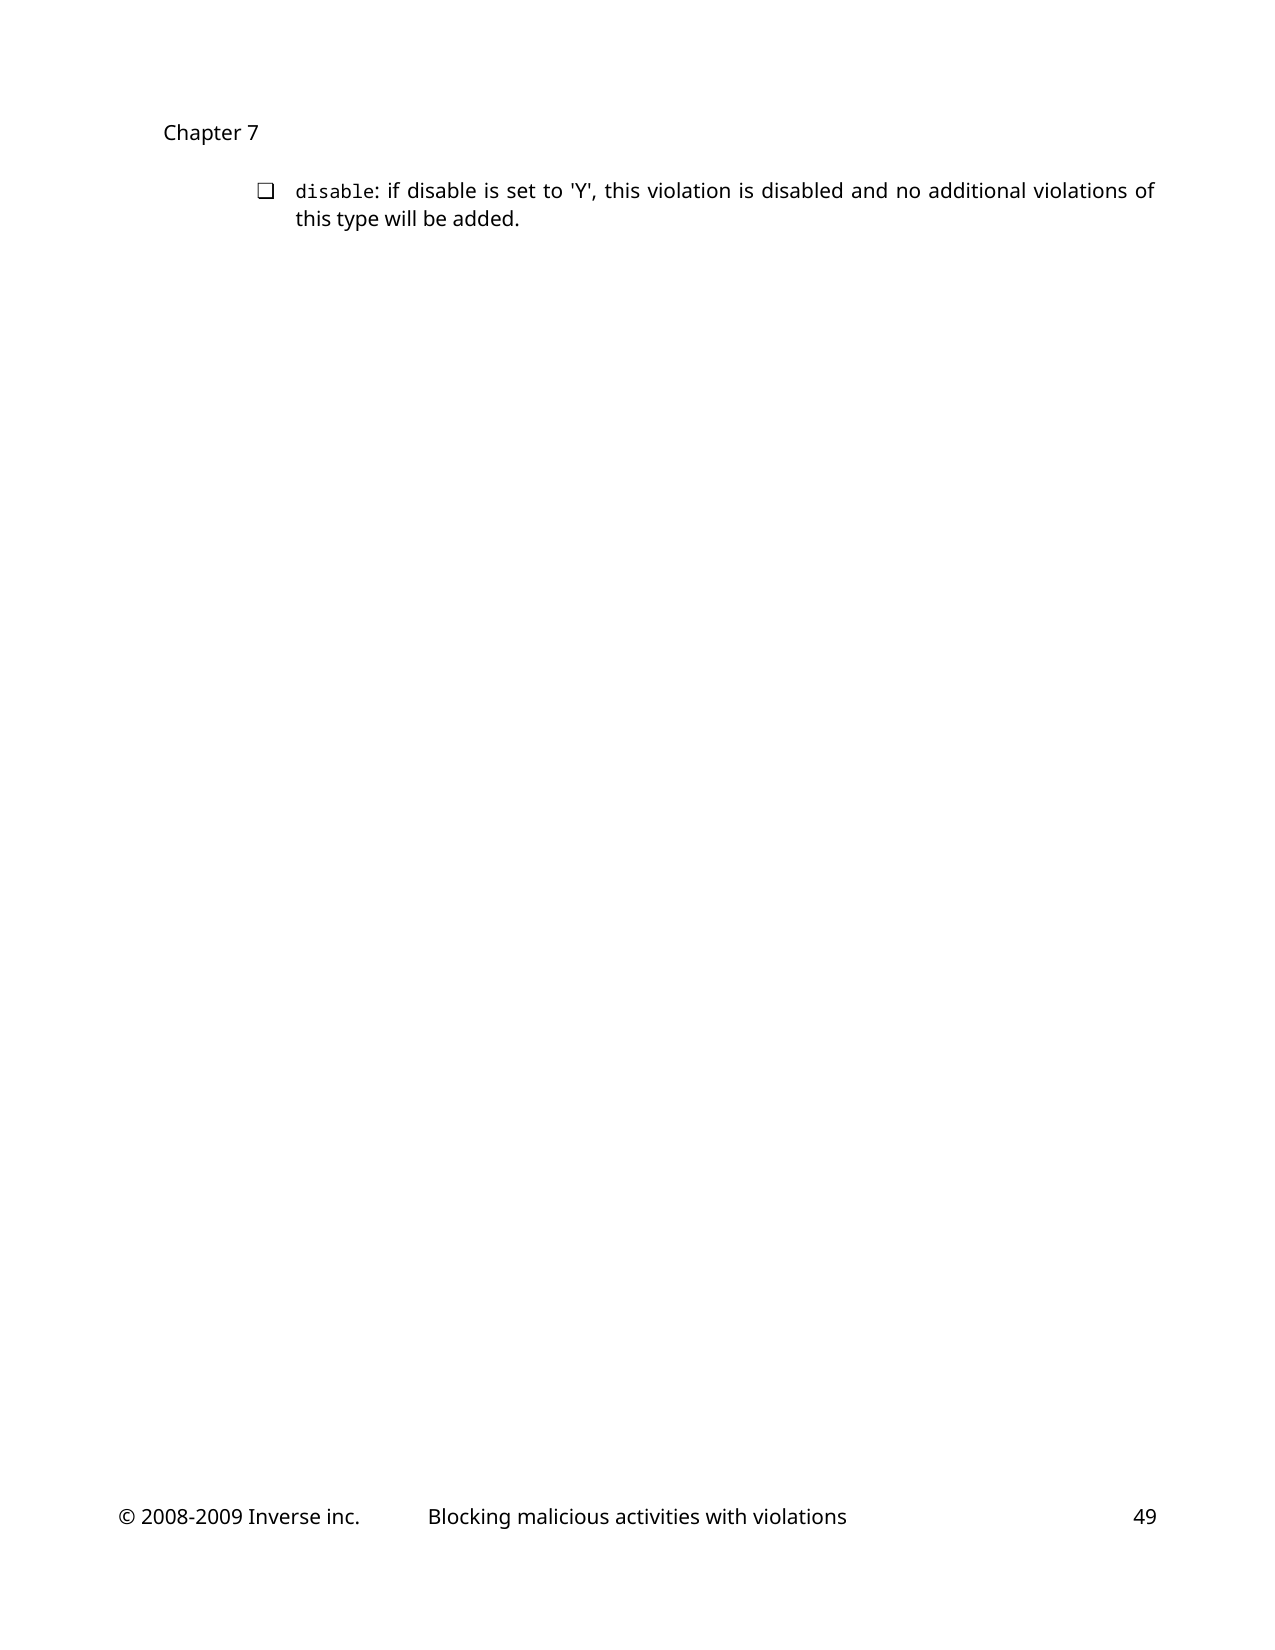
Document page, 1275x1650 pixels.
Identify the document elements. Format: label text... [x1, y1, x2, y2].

list ❏ disable: if disable is set to 'Y', this violation is disabled and no additional violations of this type will be added. [256, 176, 1157, 233]
